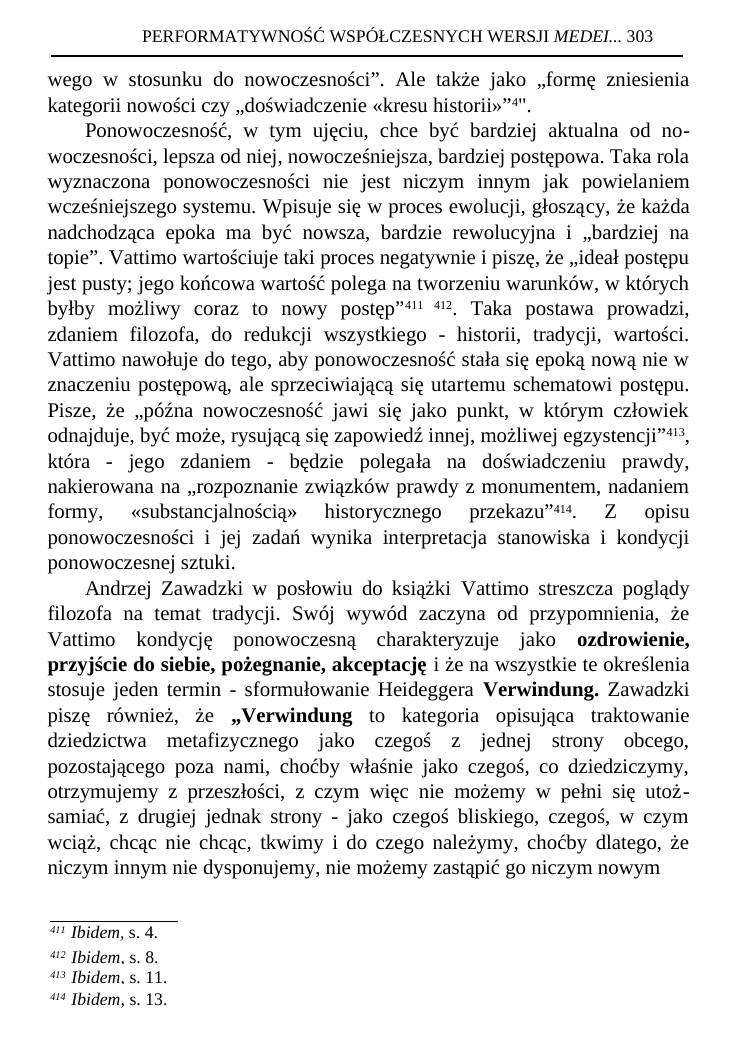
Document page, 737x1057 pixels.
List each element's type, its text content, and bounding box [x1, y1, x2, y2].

text 414 Ibidem, s. 13. [50, 988, 178, 1008]
text wego w stosunku do nowoczesności”. Ale także jako „formę zniesienia kategorii nowości czy „doświadczenie «kresu historii»”4". [47, 67, 690, 117]
text PERFORMATYWNOŚĆ WSPÓŁCZESNYCH WERSJI MEDEI... 303 [110, 25, 685, 46]
text Andrzej Zawadzki w posłowiu do książki Vattimo streszcza poglą­dy filozofa na temat tradycji. Swój wywód zaczyna od przypomnienia, że Vattimo kondycję ponowoczesną charakteryzuje jako ozdrowienie, przyjście do siebie, pożegnanie, akceptację i że na wszystkie te okre­ślenia stosuje jeden termin - sformułowanie Heideggera Verwindung. Zawadzki piszę również, że „Verwindung to kategoria opisująca trakto­wanie dziedzictwa metafizycznego jako czegoś z jednej strony obcego, pozostającego poza nami, choćby właśnie jako czegoś, co dziedziczymy, otrzymujemy z przeszłości, z czym więc nie możemy w pełni się utoż­samiać, z drugiej jednak strony - jako czegoś bliskiego, czegoś, w czym wciąż, chcąc nie chcąc, tkwimy i do czego należymy, choćby dlatego, że niczym innym nie dysponujemy, nie możemy zastąpić go niczym nowym [47, 576, 690, 879]
text 411 Ibidem, s. 4. [50, 922, 178, 942]
text 412 Ibidem, s. 8. [50, 947, 178, 963]
text Ponowoczesność, w tym ujęciu, chce być bardziej aktualna od no­woczesności, lepsza od niej, nowocześniejsza, bardziej postępowa. Taka rola wyznaczona ponowoczesności nie jest niczym innym jak powiela­niem wcześniejszego systemu. Wpisuje się w proces ewolucji, głoszą­cy, że każda nadchodząca epoka ma być nowsza, bardzie rewolucyjna i „bardziej na topie”. Vattimo wartościuje taki proces negatywnie i piszę, że „ideał postępu jest pusty; jego końcowa wartość polega na tworzeniu warunków, w których byłby możliwy coraz to nowy postęp”411 412. Taka po­stawa prowadzi, zdaniem filozofa, do redukcji wszystkiego - historii, tradycji, wartości. Vattimo nawołuje do tego, aby ponowoczesność stała się epoką nową nie w znaczeniu postępową, ale sprzeciwiającą się utar­temu schematowi postępu. Pisze, że „późna nowoczesność jawi się jako punkt, w którym człowiek odnajduje, być może, rysującą się zapowiedź innej, możliwej egzystencji”413, która - jego zdaniem - będzie polega­ła na doświadczeniu prawdy, nakierowana na „rozpoznanie związków prawdy z monumentem, nadaniem formy, «substancjalnością» histo­rycznego przekazu”414. Z opisu ponowoczesności i jej zadań wynika in­terpretacja stanowiska i kondycji ponowoczesnej sztuki. [47, 118, 690, 574]
text 413 Ibidem, s. 11. [50, 967, 178, 984]
